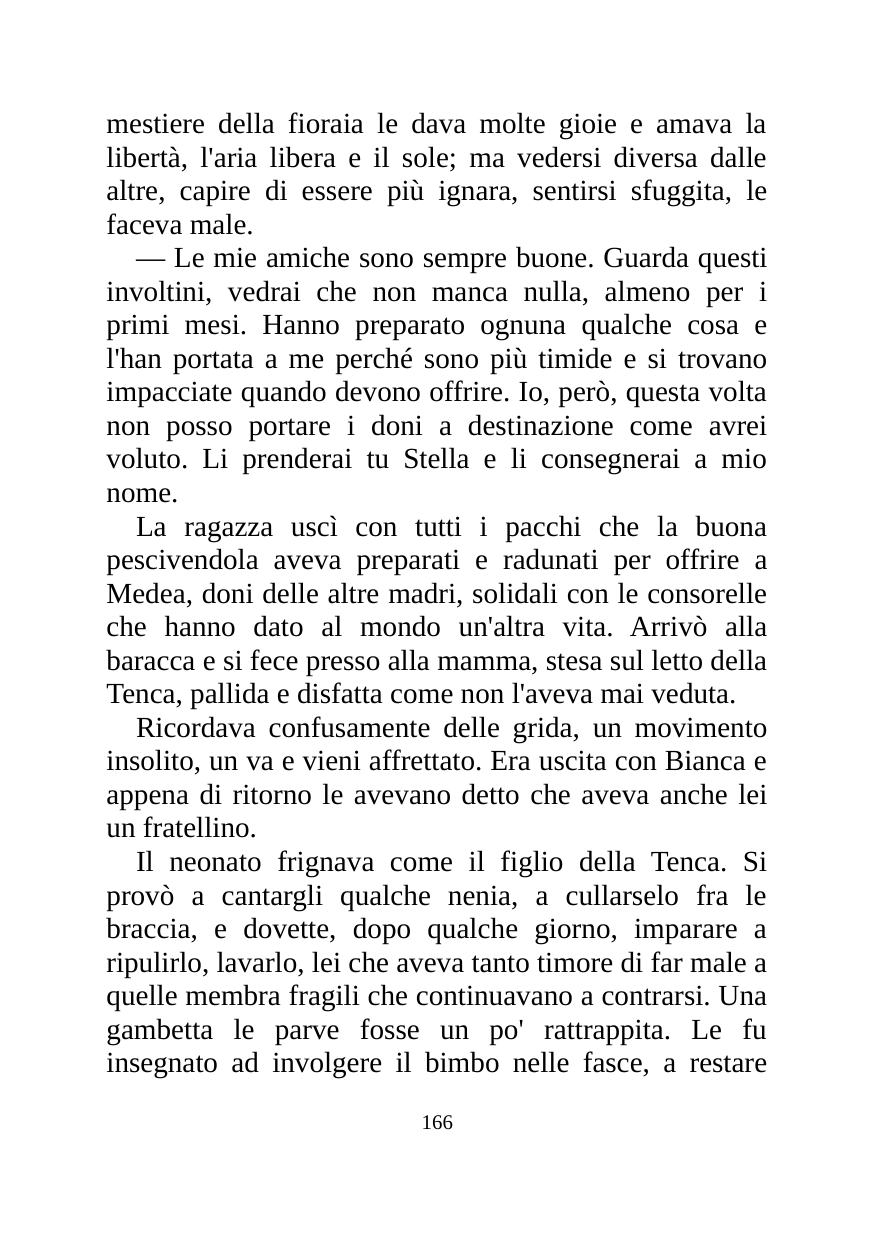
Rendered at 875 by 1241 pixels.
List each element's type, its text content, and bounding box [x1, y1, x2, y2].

text Il neonato frignava come il figlio della Tenca. Si provò a cantargli qualche nenia, a cullarselo fra le braccia, e dovette, dopo qualche giorno, imparare a ripulirlo, lavarlo, lei che aveva tanto timore di far male a quelle membra fragili che continuavano a contrarsi. Una gambetta le parve fosse un po' rattrappita. Le fu insegnato ad involgere il bimbo nelle fasce, a restare [106, 844, 768, 1079]
text La ragazza uscì con tutti i pacchi che la buona pescivendola aveva preparati e radunati per offrire a Medea, doni delle altre madri, solidali con le consorelle che hanno dato al mondo un'altra vita. Arrivò alla baracca e si fece presso alla mamma, stesa sul letto della Tenca, pallida e disfatta come non l'aveva mai veduta. [106, 509, 768, 710]
text — Le mie amiche sono sempre buone. Guarda questi involtini, vedrai che non manca nulla, almeno per i primi mesi. Hanno preparato ognuna qualche cosa e l'han portata a me perché sono più timide e si trovano impacciate quando devono offrire. Io, però, questa volta non posso portare i doni a destinazione come avrei voluto. Li prenderai tu Stella e li consegnerai a mio nome. [106, 240, 768, 509]
text Ricordava confusamente delle grida, un movimento insolito, un va e vieni affrettato. Era uscita con Bianca e appena di ritorno le avevano detto che aveva anche lei un fratellino. [106, 710, 768, 844]
text mestiere della fioraia le dava molte gioie e amava la libertà, l'aria libera e il sole; ma vedersi diversa dalle altre, capire di essere più ignara, sentirsi sfuggita, le faceva male. [106, 106, 768, 240]
